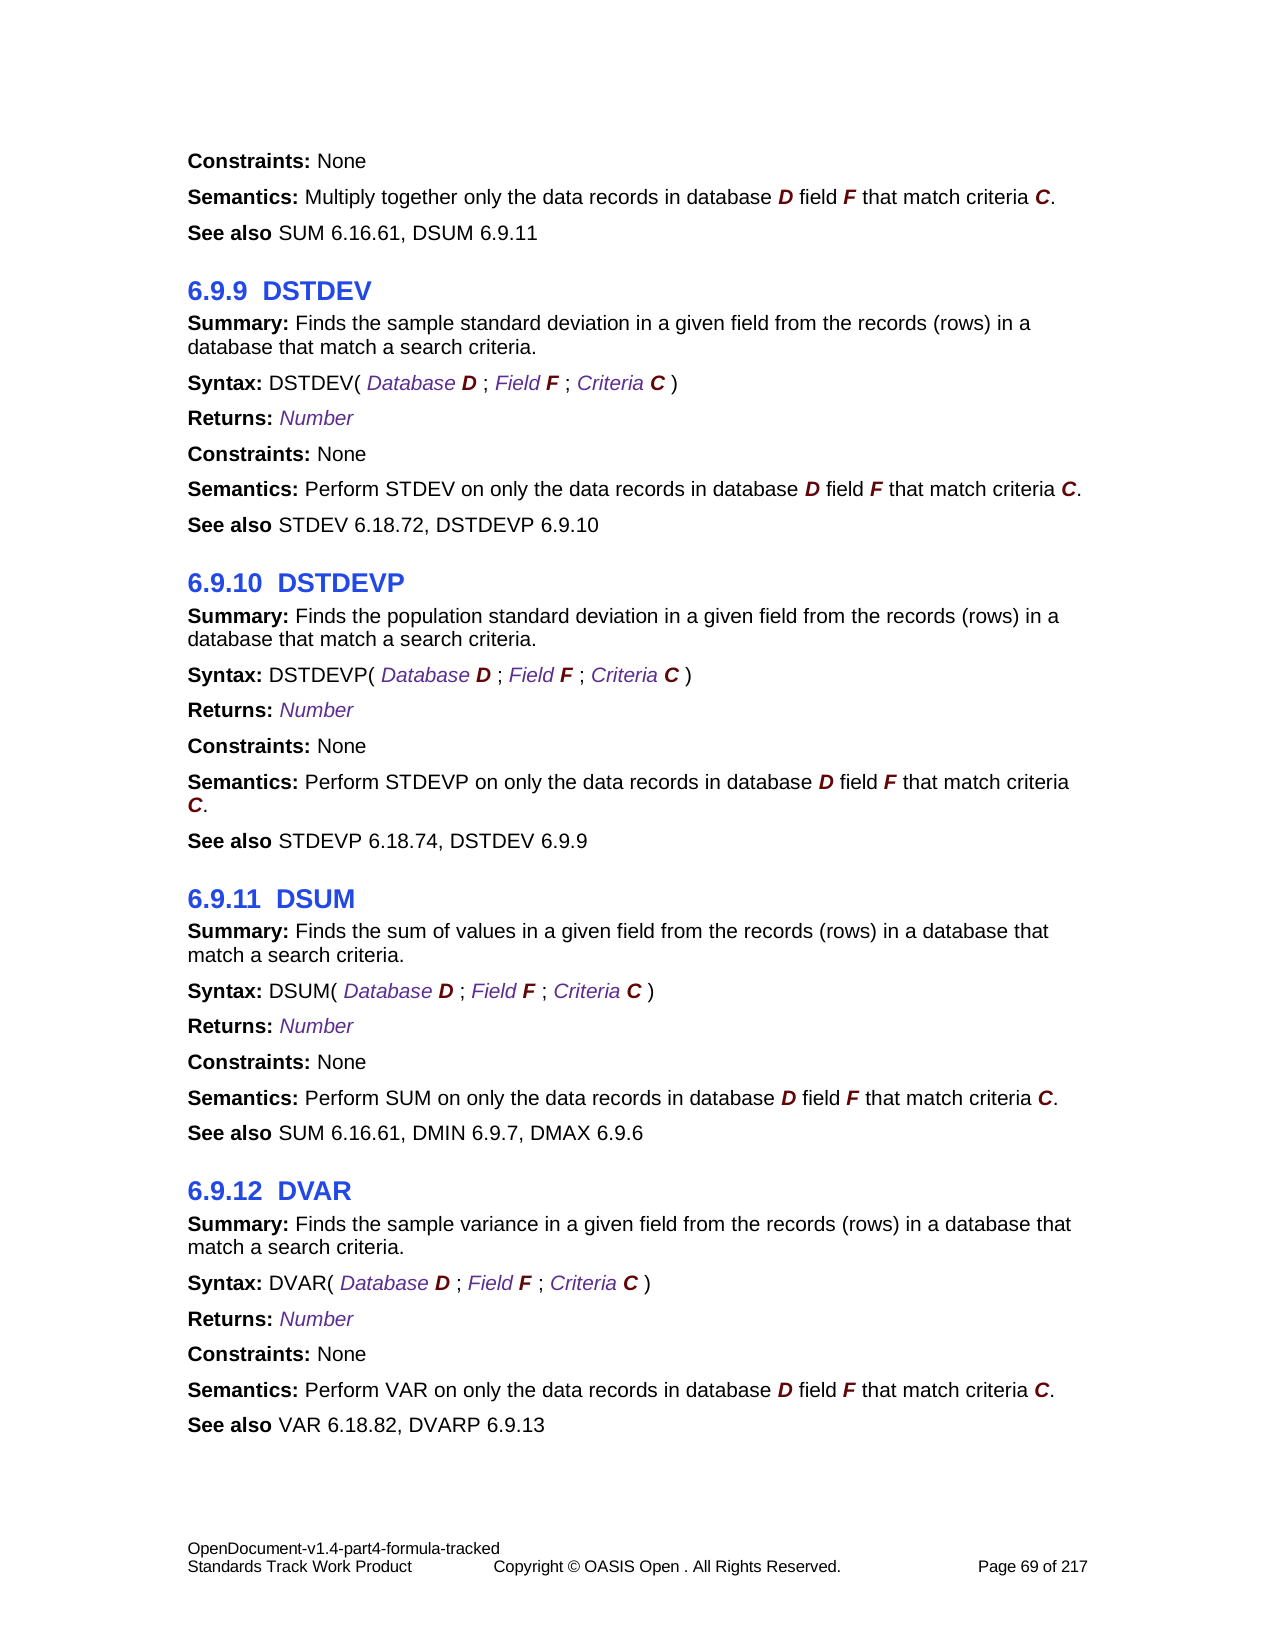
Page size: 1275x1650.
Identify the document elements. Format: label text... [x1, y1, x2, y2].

text Summary: Finds the sample standard deviation in a given field from the records (rows) in a database that match a search criteria. [187, 312, 1088, 359]
text Returns: Number [187, 1307, 1088, 1331]
text Constraints: None [187, 1050, 1088, 1074]
text Semantics: Perform STDEVP on only the data records in database D field F that match criteria C. [187, 770, 1088, 817]
text See also STDEVP 6.18.74, DSTDEV 6.9.9 [187, 829, 1088, 853]
text Syntax: DSTDEV( Database D ; Field F ; Criteria C ) [187, 371, 1088, 394]
text Returns: Number [187, 1015, 1088, 1038]
text Constraints: None [187, 150, 1088, 173]
text Summary: Finds the sample variance in a given field from the records (rows) in a database that match a search criteria. [187, 1212, 1088, 1259]
text Constraints: None [187, 734, 1088, 758]
text Syntax: DVAR( Database D ; Field F ; Criteria C ) [187, 1271, 1088, 1295]
text See also STDEV 6.18.72, DSTDEVP 6.9.10 [187, 513, 1088, 537]
subtitle DSUM [187, 884, 1088, 914]
text Returns: Number [187, 699, 1088, 722]
text Summary: Finds the population standard deviation in a given field from the records (rows) in a database that match a search criteria. [187, 604, 1088, 651]
text Semantics: Perform SUM on only the data records in database D field F that match criteria C. [187, 1086, 1088, 1109]
subtitle DVAR [187, 1176, 1088, 1206]
text Syntax: DSTDEVP( Database D ; Field F ; Criteria C ) [187, 663, 1088, 687]
text Returns: Number [187, 407, 1088, 430]
text See also SUM 6.16.61, DMIN 6.9.7, DMAX 6.9.6 [187, 1122, 1088, 1145]
text Constraints: None [187, 1343, 1088, 1366]
text Semantics: Perform STDEV on only the data records in database D field F that match criteria C. [187, 478, 1088, 501]
text See also VAR 6.18.82, DVARP 6.9.13 [187, 1414, 1088, 1437]
text See also SUM 6.16.61, DSUM 6.9.11 [187, 221, 1088, 245]
text Semantics: Perform VAR on only the data records in database D field F that match criteria C. [187, 1378, 1088, 1402]
text Syntax: DSUM( Database D ; Field F ; Criteria C ) [187, 979, 1088, 1003]
text Constraints: None [187, 442, 1088, 466]
subtitle DSTDEV [187, 276, 1088, 306]
text Summary: Finds the sum of values in a given field from the records (rows) in a database that match a search criteria. [187, 920, 1088, 967]
subtitle DSTDEVP [187, 568, 1088, 598]
text Semantics: Multiply together only the data records in database D field F that match criteria C. [187, 186, 1088, 209]
